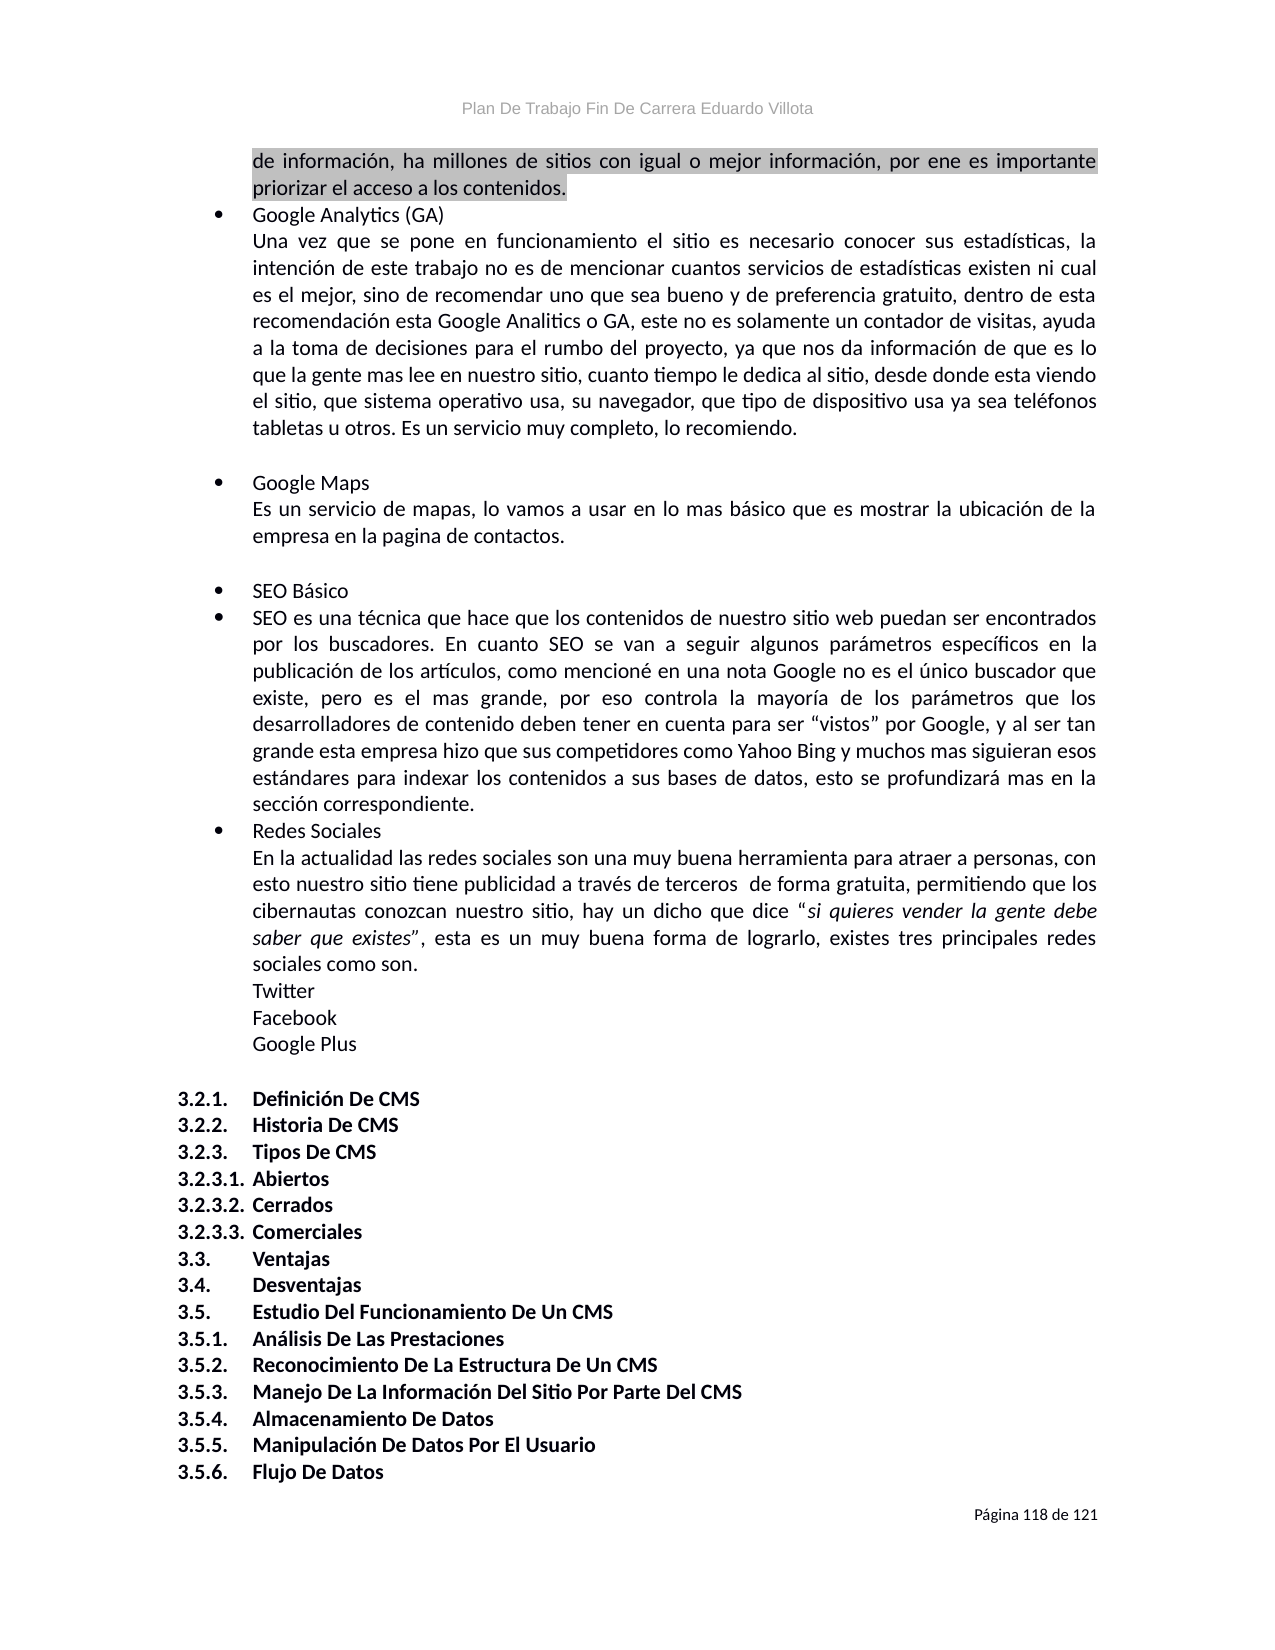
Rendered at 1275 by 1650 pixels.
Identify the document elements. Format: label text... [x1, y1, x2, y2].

text 3.2.3.2. Cerrados [177, 1192, 1098, 1218]
text 3.2.2. Historia De CMS [177, 1112, 1098, 1138]
list Twitter [252, 977, 1098, 1004]
list En la actualidad las redes sociales son una muy buena herramienta para atraer a personas, con esto nuestro sitio tiene publicidad a través de terceros de forma gratuita, permitiendo que los cibernautas conozcan nuestro sitio, hay un dicho que dice “si quieres vender la gente debe saber que existes”, esta es un muy buena forma de lograrlo, existes tres principales redes sociales como son. [252, 844, 1098, 977]
list SEO Básico [215, 577, 1098, 604]
text 3.3. Ventajas [177, 1245, 1098, 1272]
text 3.5.4. Almacenamiento De Datos [177, 1405, 1098, 1432]
list Redes Sociales [215, 817, 1098, 844]
text 3.2.3.3. Comerciales [177, 1218, 1098, 1245]
text 3.2.1. Definición De CMS [177, 1085, 1098, 1112]
text 3.2.3. Tipos De CMS [177, 1138, 1098, 1165]
text 3.2.3.1. Abiertos [177, 1165, 1098, 1192]
list Google Analytics (GA) [215, 201, 1098, 228]
list de información, ha millones de sitios con igual o mejor información, por ene es importante priorizar el acceso a los contenidos. [252, 148, 1098, 201]
text 3.5.3. Manejo De La Información Del Sitio Por Parte Del CMS [177, 1378, 1098, 1405]
list Google Maps [215, 469, 1098, 496]
list Una vez que se pone en funcionamiento el sitio es necesario conocer sus estadísticas, la intención de este trabajo no es de mencionar cuantos servicios de estadísticas existen ni cual es el mejor, sino de recomendar uno que sea bueno y de preferencia gratuito, dentro de esta recomendación esta Google Analitics o GA, este no es solamente un contador de visitas, ayuda a la toma de decisiones para el rumbo del proyecto, ya que nos da información de que es lo que la gente mas lee en nuestro sitio, cuanto tiempo le dedica al sitio, desde donde esta viendo el sitio, que sistema operativo usa, su navegador, que tipo de dispositivo usa ya sea teléfonos tabletas u otros. Es un servicio muy completo, lo recomiendo. [252, 228, 1098, 441]
text 3.5.1. Análisis De Las Prestaciones [177, 1325, 1098, 1352]
text 3.5.2. Reconocimiento De La Estructura De Un CMS [177, 1352, 1098, 1378]
text 3.5. Estudio Del Funcionamiento De Un CMS [177, 1298, 1098, 1325]
list Facebook [252, 1004, 1098, 1030]
text 3.5.6. Flujo De Datos [177, 1458, 1098, 1485]
list Es un servicio de mapas, lo vamos a usar en lo mas básico que es mostrar la ubicación de la empresa en la pagina de contactos. [252, 496, 1098, 549]
text 3.5.5. Manipulación De Datos Por El Usuario [177, 1432, 1098, 1458]
list SEO es una técnica que hace que los contenidos de nuestro sitio web puedan ser encontrados por los buscadores. En cuanto SEO se van a seguir algunos parámetros específicos en la publicación de los artículos, como mencioné en una nota Google no es el único buscador que existe, pero es el mas grande, por eso controla la mayoría de los parámetros que los desarrolladores de contenido deben tener en cuenta para ser “vistos” por Google, y al ser tan grande esta empresa hizo que sus competidores como Yahoo Bing y muchos mas siguieran esos estándares para indexar los contenidos a sus bases de datos, esto se profundizará mas en la sección correspondiente. [215, 604, 1098, 817]
text 3.4. Desventajas [177, 1272, 1098, 1298]
list Google Plus [252, 1030, 1098, 1057]
